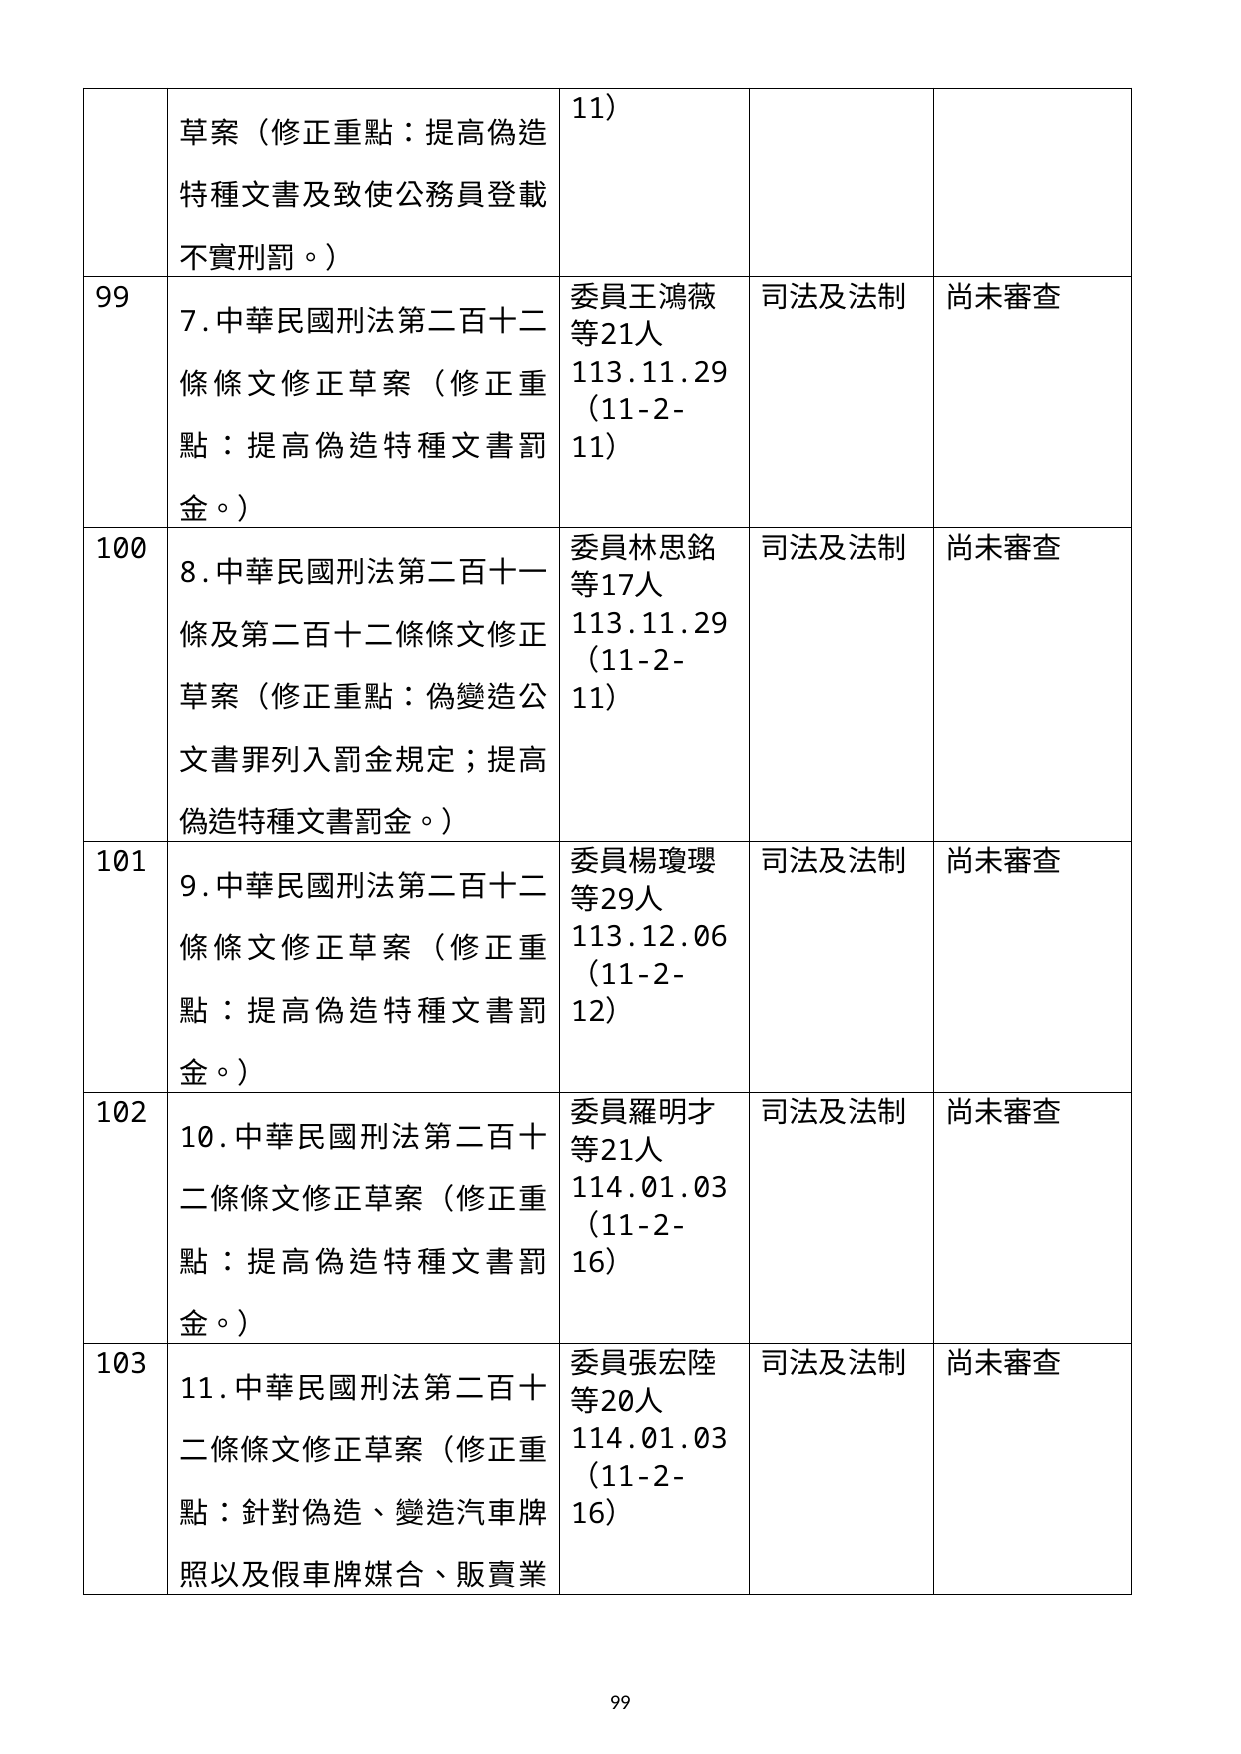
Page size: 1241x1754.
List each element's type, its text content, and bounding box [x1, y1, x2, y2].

table_cell [84, 89, 167, 276]
table_cell 尚未審查 [934, 1093, 1131, 1343]
table_cell 委員羅明才 等21人 114.01.03 （11-2-16） [560, 1093, 749, 1343]
table_cell 委員楊瓊瓔 等29人 113.12.06 （11-2-12） [560, 842, 749, 1092]
table_cell 草案（修正重點：提高偽造特種文書及致使公務員登載不實刑罰。） [168, 89, 559, 276]
table_cell 尚未審查 [934, 1344, 1131, 1594]
table_cell 尚未審查 [934, 528, 1131, 841]
table_cell [750, 89, 933, 276]
table_cell 11） [560, 89, 749, 276]
table_cell 委員王鴻薇 等21人 113.11.29 （11-2-11） [560, 277, 749, 527]
table_cell 99 [84, 277, 167, 527]
table_cell 100 [84, 528, 167, 841]
table_cell 8.中華民國刑法第二百十一條及第二百十二條條文修正草案（修正重點：偽變造公文書罪列入罰金規定；提高偽造特種文書罰金。） [168, 528, 559, 841]
table_cell 委員張宏陸 等20人 114.01.03 （11-2-16） [560, 1344, 749, 1594]
table_cell 司法及法制 [750, 277, 933, 527]
table_cell 11.中華民國刑法第二百十二條條文修正草案（修正重點：針對偽造、變造汽車牌照以及假車牌媒合、販賣業 [168, 1344, 559, 1594]
table_cell 10.中華民國刑法第二百十二條條文修正草案（修正重點：提高偽造特種文書罰金。） [168, 1093, 559, 1343]
table_cell 司法及法制 [750, 1344, 933, 1594]
table_cell 尚未審查 [934, 277, 1131, 527]
table_cell 委員林思銘 等17人 113.11.29 （11-2-11） [560, 528, 749, 841]
table_cell 102 [84, 1093, 167, 1343]
table_cell 9.中華民國刑法第二百十二條條文修正草案（修正重點：提高偽造特種文書罰金。） [168, 842, 559, 1092]
table_cell 尚未審查 [934, 842, 1131, 1092]
table_cell 司法及法制 [750, 842, 933, 1092]
table_cell 101 [84, 842, 167, 1092]
table_cell 司法及法制 [750, 1093, 933, 1343]
table_cell 司法及法制 [750, 528, 933, 841]
table_cell 103 [84, 1344, 167, 1594]
table_cell 7.中華民國刑法第二百十二條條文修正草案（修正重點：提高偽造特種文書罰金。） [168, 277, 559, 527]
table_cell [934, 89, 1131, 276]
